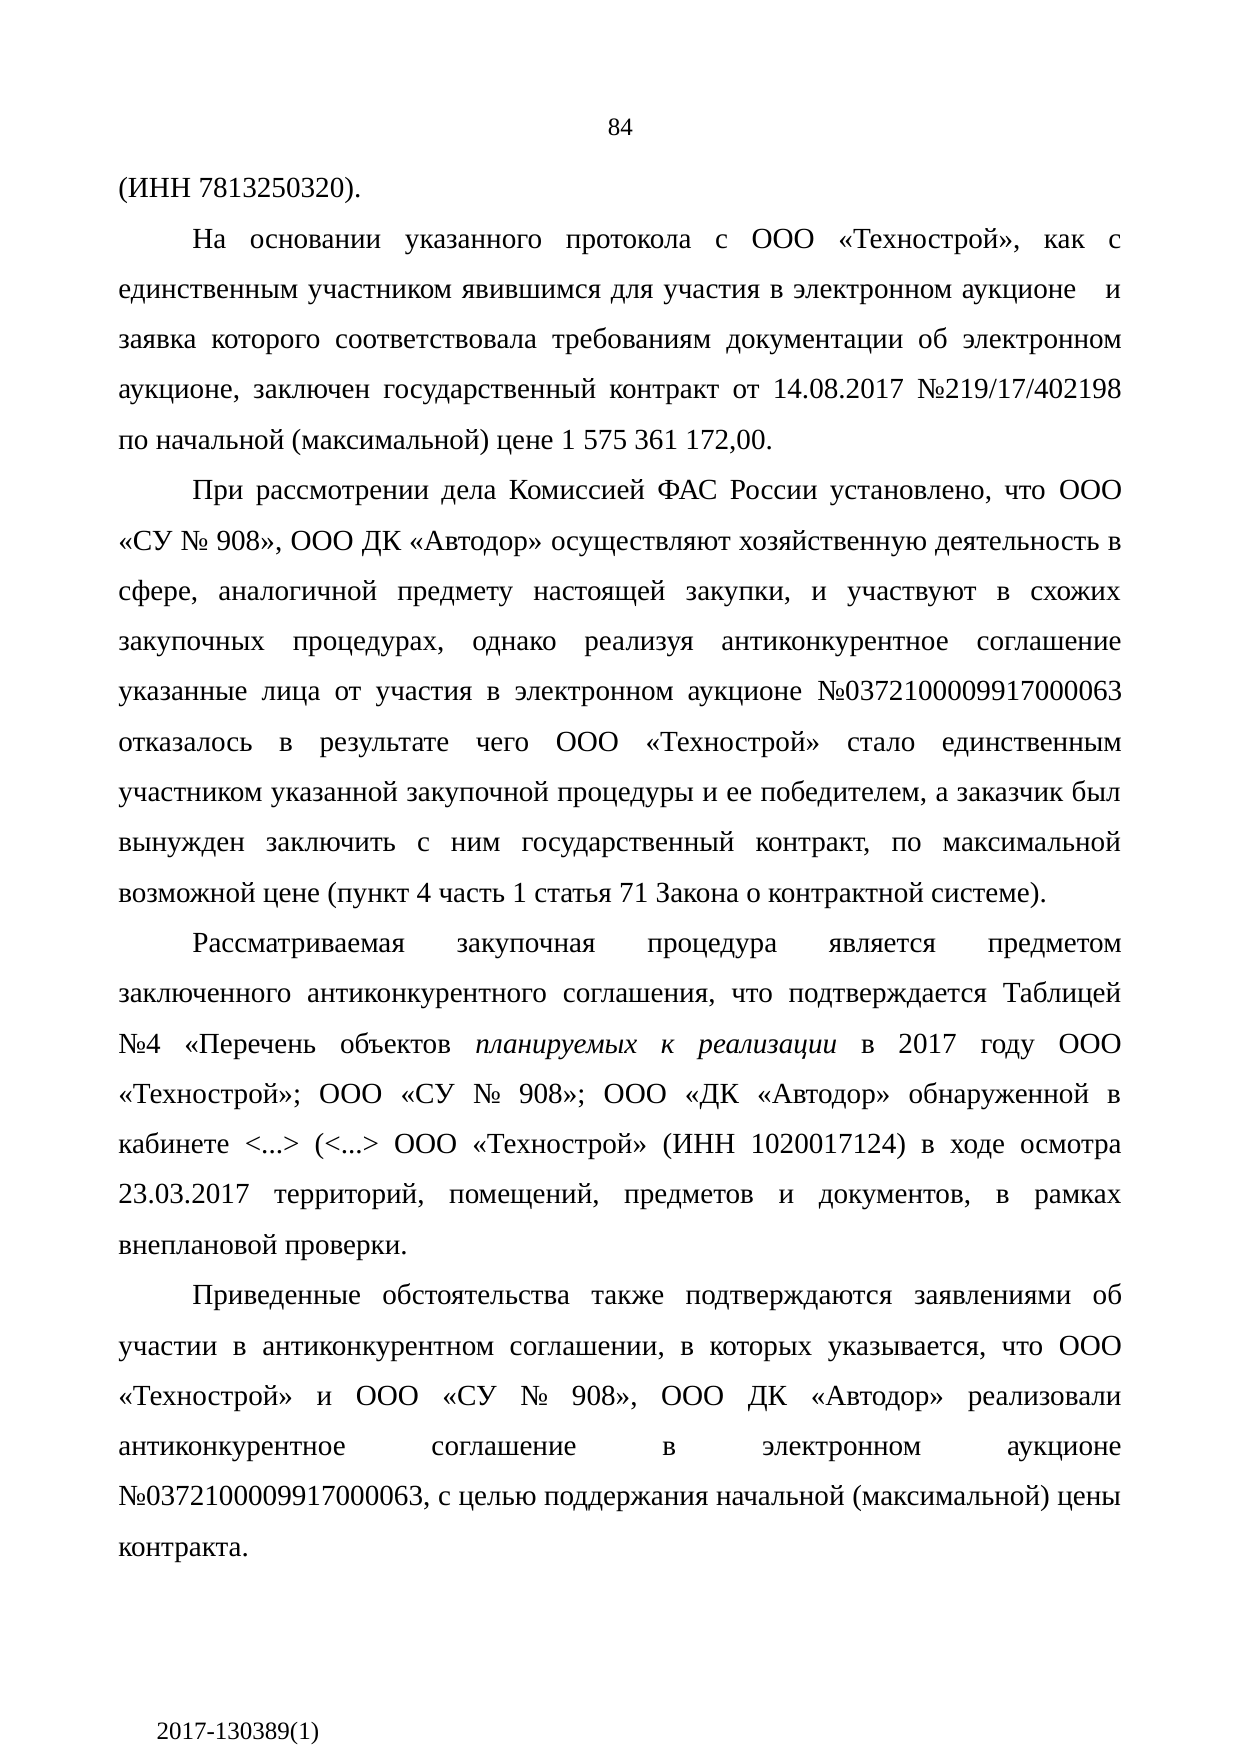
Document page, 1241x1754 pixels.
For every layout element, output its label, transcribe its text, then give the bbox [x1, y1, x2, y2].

text Рассматриваемая закупочная процедура является предметом заключенного антиконкурентного соглашения, что подтверждается Таблицей №4 «Перечень объектов планируемых к реализации в 2017 году ООО «Технострой»; ООО «СУ № 908»; ООО «ДК «Автодор» обнаруженной в кабинете <...> (<...> ООО «Технострой» (ИНН 1020017124) в ходе осмотра 23.03.2017 территорий, помещений, предметов и документов, в рамках внеплановой проверки. [118, 925, 1122, 1261]
text На основании указанного протокола с ООО «Технострой», как с единственным участником явившимся для участия в электронном аукционе и заявка которого соответствовала требованиям документации об электронном аукционе, заключен государственный контракт от 14.08.2017 №219/17/402198 по начальной (максимальной) цене 1 575 361 172,00. [118, 221, 1122, 456]
text Приведенные обстоятельства также подтверждаются заявлениями об участии в антиконкурентном соглашении, в которых указывается, что ООО «Технострой» и ООО «СУ № 908», ООО ДК «Автодор» реализовали антиконкурентное соглашение в электронном аукционе №0372100009917000063, с целью поддержания начальной (максимальной) цены контракта. [118, 1277, 1122, 1562]
text (ИНН 7813250320). [118, 170, 1122, 204]
text При рассмотрении дела Комиссией ФАС России установлено, что ООО «СУ № 908», ООО ДК «Автодор» осуществляют хозяйственную деятельность в сфере, аналогичной предмету настоящей закупки, и участвуют в схожих закупочных процедурах, однако реализуя антиконкурентное соглашение указанные лица от участия в электронном аукционе №0372100009917000063 отказалось в результате чего ООО «Технострой» стало единственным участником указанной закупочной процедуры и ее победителем, а заказчик был вынужден заключить с ним государственный контракт, по максимальной возможной цене (пункт 4 часть 1 статья 71 Закона о контрактной системе). [118, 472, 1122, 908]
